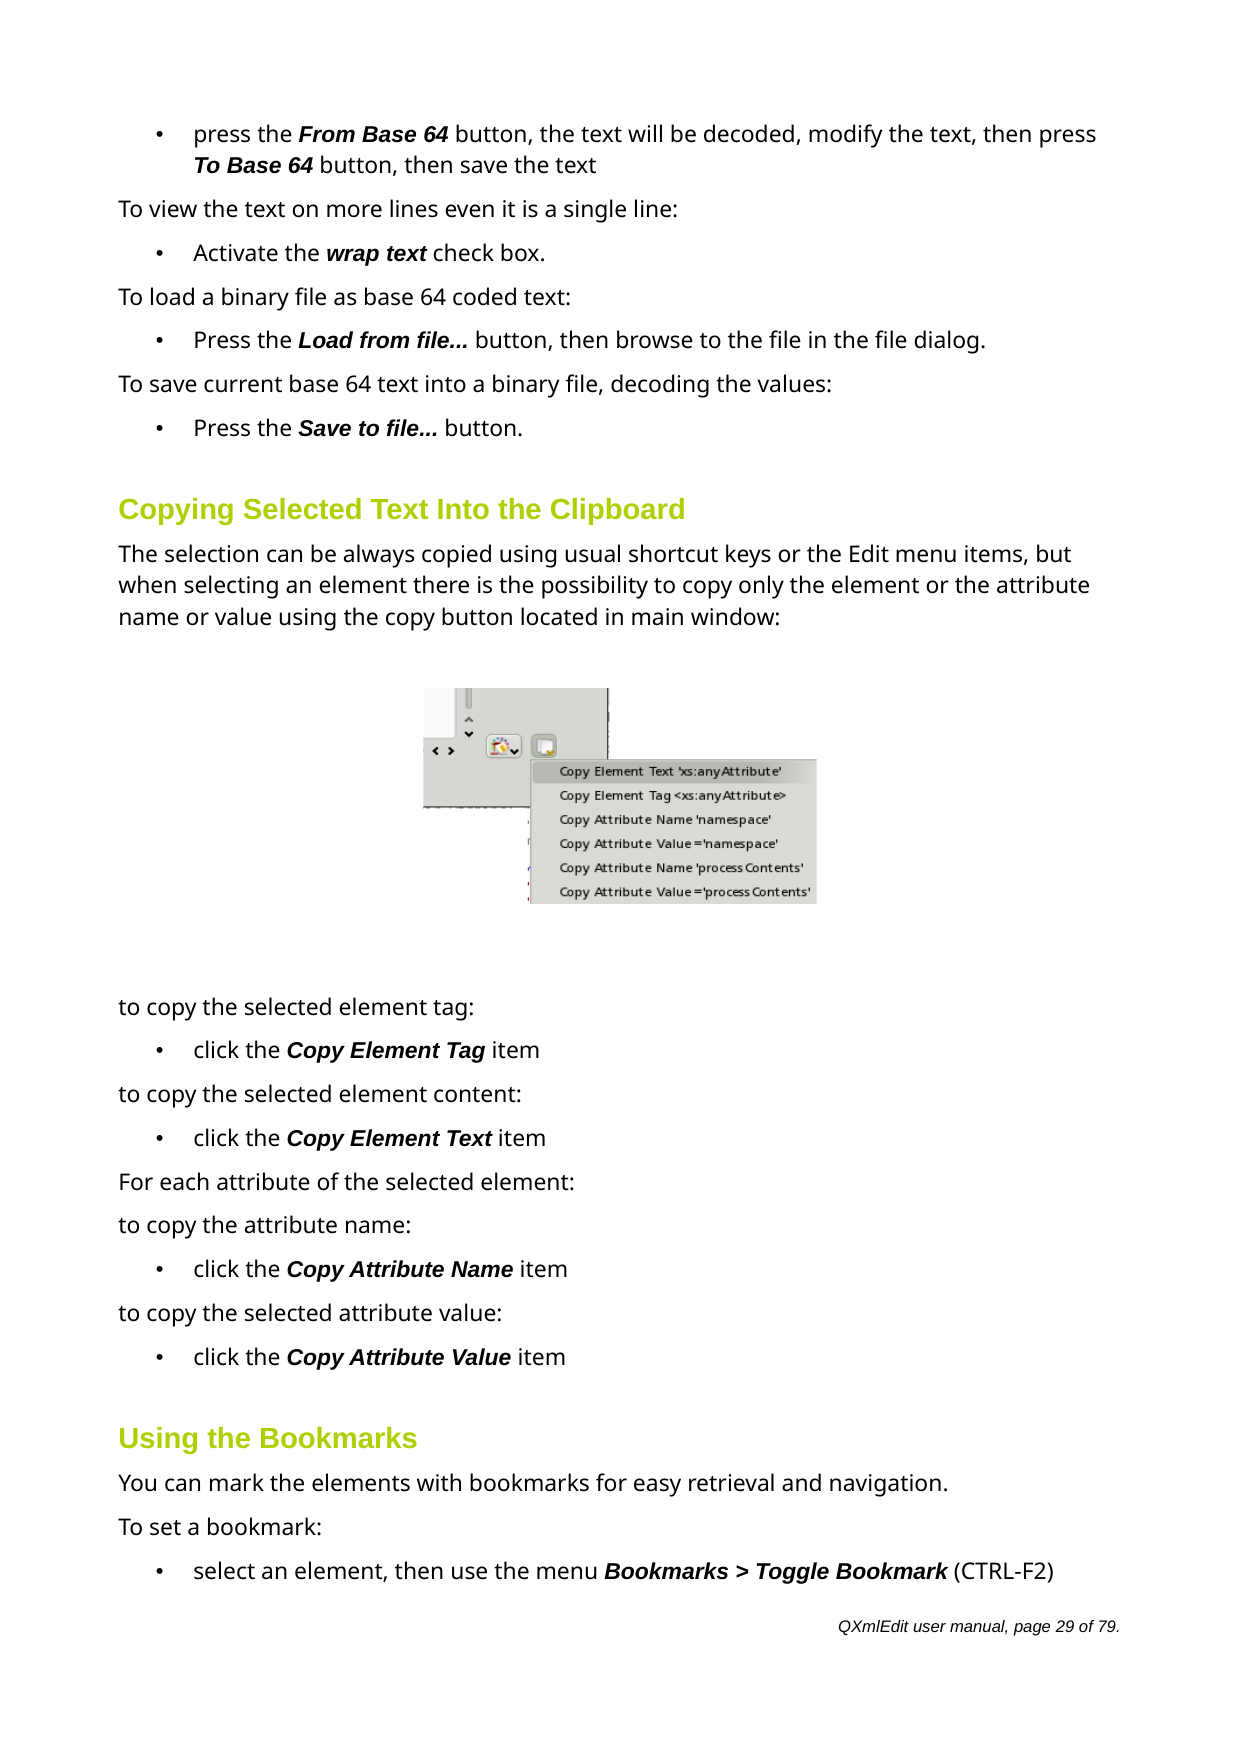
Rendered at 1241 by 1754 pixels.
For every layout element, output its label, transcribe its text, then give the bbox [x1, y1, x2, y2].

list Activate the wrap text check box. [156, 237, 1122, 268]
list select an element, then use the menu Bookmarks > Toggle Bookmark (CTRL-F2) [156, 1554, 1122, 1586]
list press the From Base 64 button, the text will be decoded, modify the text, then press To Base 64 button, then save the text [156, 118, 1122, 181]
text to copy the attribute name: [118, 1209, 1122, 1241]
text The selection can be always copied using usual shortcut keys or the Edit menu items, but when selecting an element there is the possibility to copy only the element or the attribute name or value using the copy button located in main window: [118, 538, 1122, 632]
text To set a bookmark: [118, 1511, 1122, 1542]
picture [423, 688, 817, 904]
list click the Copy Attribute Name item [156, 1253, 1122, 1284]
text For each attribute of the selected element: [118, 1166, 1122, 1197]
list Press the Load from file... button, then browse to the file in the file dialog. [156, 324, 1122, 356]
text To view the text on more lines even it is a single line: [118, 193, 1122, 224]
list Press the Save to file... button. [156, 412, 1122, 443]
subtitle Copying Selected Text Into the Clipboard [118, 492, 1122, 526]
text To load a binary file as base 64 coded text: [118, 281, 1122, 312]
subtitle Using the Bookmarks [118, 1421, 1122, 1455]
list click the Copy Element Tag item [156, 1034, 1122, 1066]
text to copy the selected element tag: [118, 991, 1122, 1022]
list click the Copy Element Text item [156, 1122, 1122, 1153]
text To save current base 64 text into a binary file, decoding the values: [118, 368, 1122, 399]
text You can mark the elements with bookmarks for easy retrieval and navigation. [118, 1467, 1122, 1498]
text to copy the selected element content: [118, 1078, 1122, 1109]
text to copy the selected attribute value: [118, 1297, 1122, 1328]
list click the Copy Attribute Value item [156, 1341, 1122, 1372]
